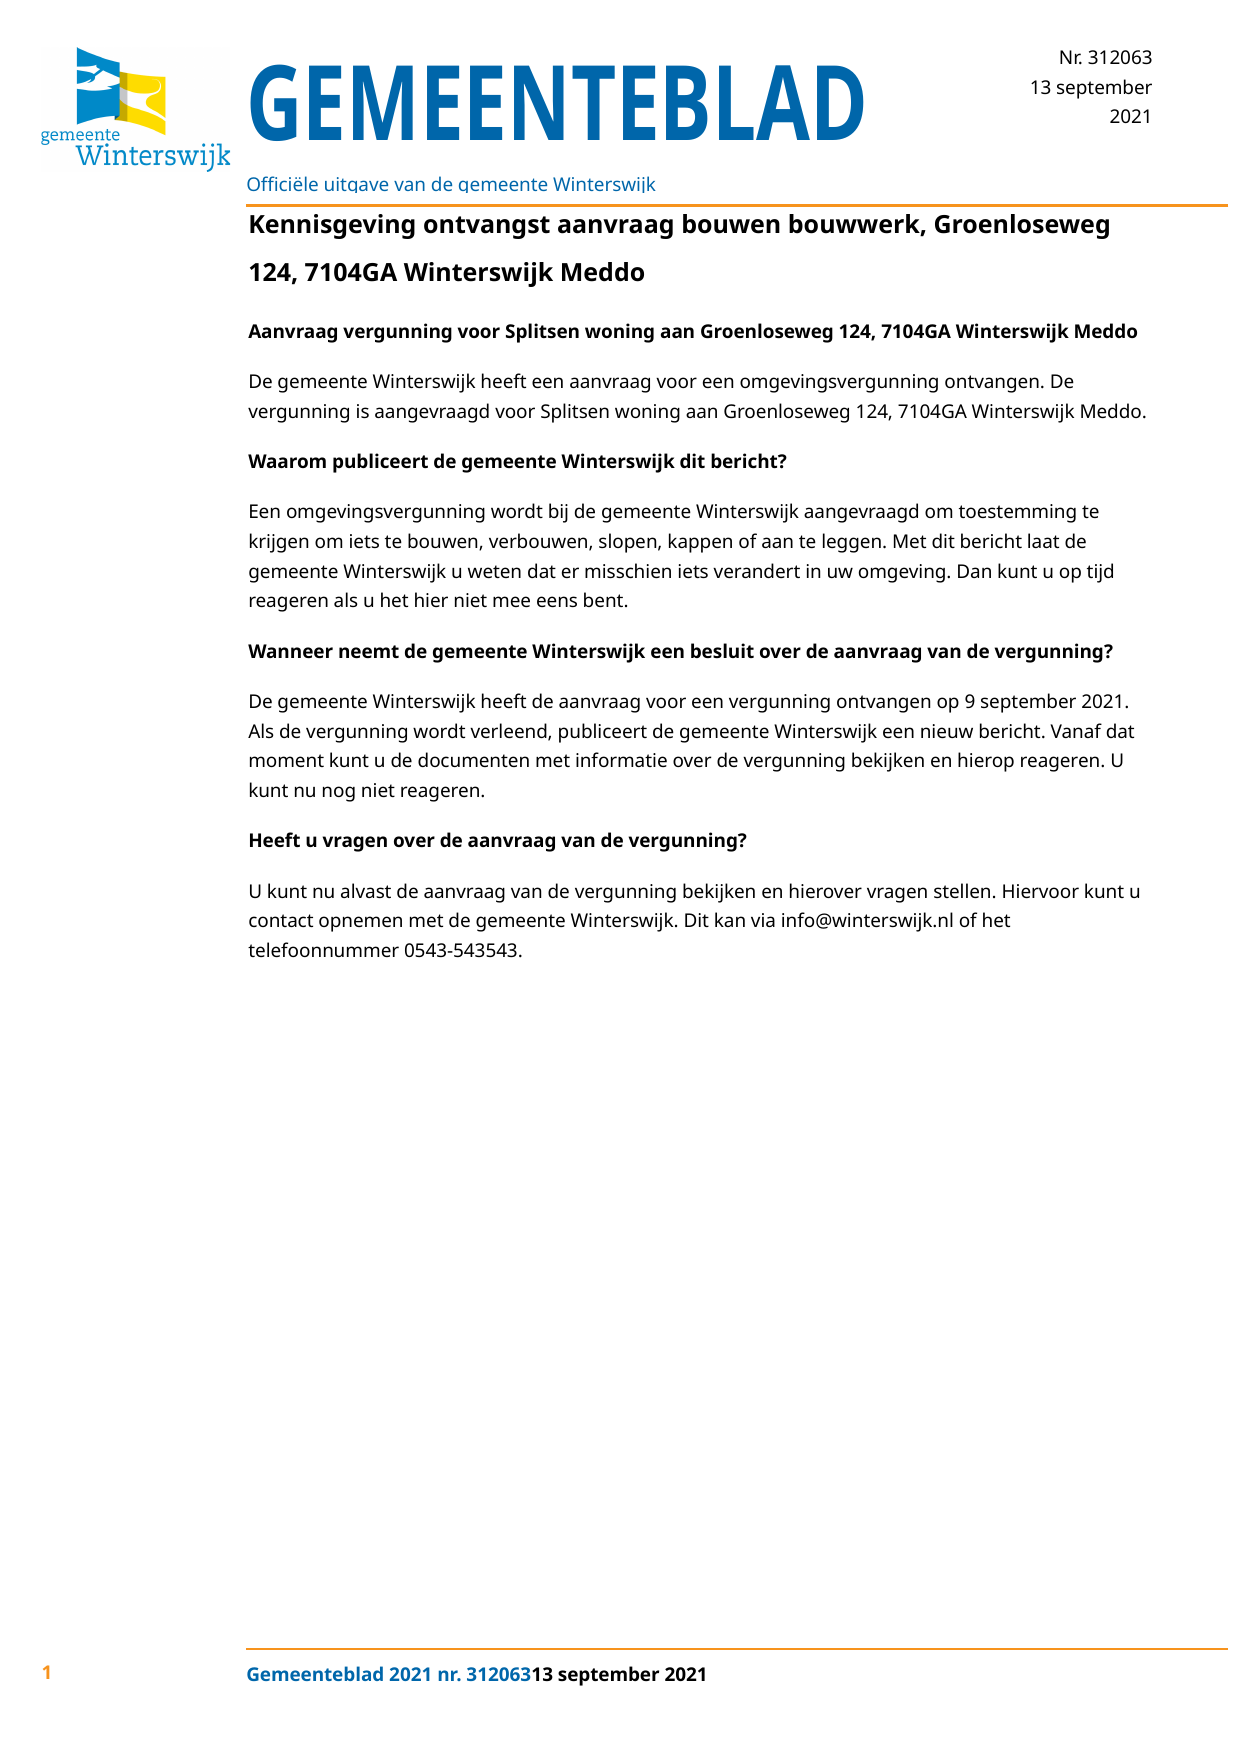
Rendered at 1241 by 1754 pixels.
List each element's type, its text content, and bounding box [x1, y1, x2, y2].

text Heeft u vragen over de aanvraag van de vergunning? [248, 827, 1152, 853]
text U kunt nu alvast de aanvraag van de vergunning bekijken en hierover vragen stellen. Hiervoor kunt u contact opnemen met de gemeente Winterswijk. Dit kan via info@winterswijk.nl of het telefoonnummer 0543-543543. [248, 878, 1152, 963]
text Een omgevingsvergunning wordt bij de gemeente Winterswijk aangevraagd om toestemming te krijgen om iets te bouwen, verbouwen, slopen, kappen of aan te leggen. Met dit bericht laat de gemeente Winterswijk u weten dat er misschien iets verandert in uw omgeving. Dan kunt u op tijd reageren als u het hier niet mee eens bent. [248, 499, 1152, 613]
text Aanvraag vergunning voor Splitsen woning aan Groenloseweg 124, 7104GA Winterswijk Meddo [248, 318, 1152, 344]
text Wanneer neemt de gemeente Winterswijk een besluit over de aanvraag van de vergunning? [248, 638, 1152, 664]
picture [225, 153, 231, 162]
text De gemeente Winterswijk heeft een aanvraag voor een omgevingsvergunning ontvangen. De vergunning is aangevraagd voor Splitsen woning aan Groenloseweg 124, 7104GA Winterswijk Meddo. [248, 368, 1152, 424]
picture [41, 47, 231, 172]
text De gemeente Winterswijk heeft de aanvraag voor een vergunning ontvangen op 9 september 2021. Als de vergunning wordt verleend, publiceert de gemeente Winterswijk een nieuw bericht. Vanaf dat moment kunt u de documenten met informatie over de vergunning bekijken en hierop reageren. U kunt nu nog niet reageren. [248, 688, 1152, 803]
text Waarom publiceert de gemeente Winterswijk dit bericht? [248, 448, 1152, 474]
text Kennisgeving ontvangst aanvraag bouwen bouwwerk, Groenloseweg 124, 7104GA Winterswijk Meddo [248, 207, 1152, 288]
